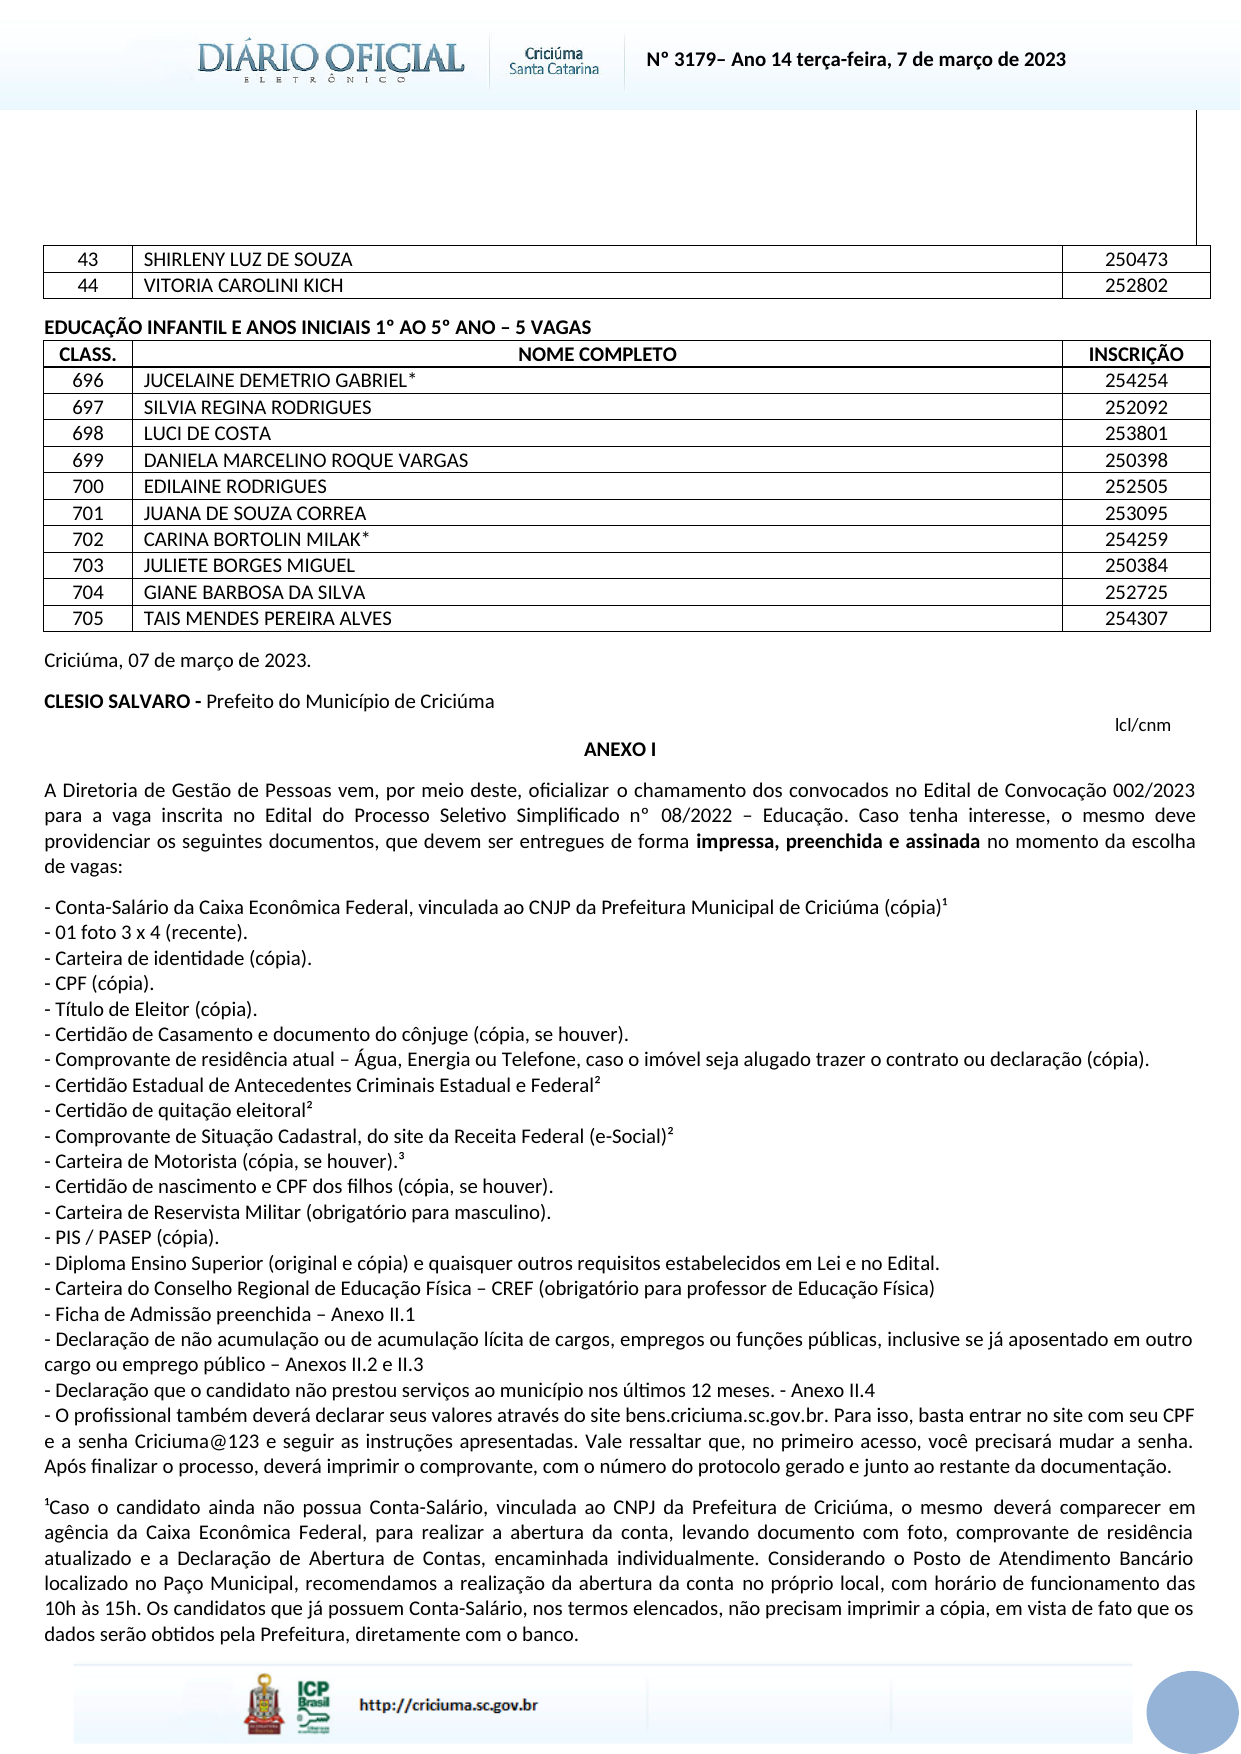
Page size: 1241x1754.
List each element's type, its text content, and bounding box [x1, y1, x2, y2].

text - Certidão Estadual de Antecedentes Criminais Estadual e Federal² [44, 1072, 1196, 1097]
table_cell 697 [44, 394, 132, 419]
text - PIS / PASEP (cópia). [44, 1224, 1196, 1250]
text - Carteira de Reservista Militar (obrigatório para masculino). [44, 1199, 1196, 1224]
table_cell 252802 [1063, 273, 1210, 298]
text - Diploma Ensino Superior (original e cópia) e quaisquer outros requisitos estabelecidos em Lei e no Edital. [44, 1250, 1196, 1275]
text - Carteira do Conselho Regional de Educação Física – CREF (obrigatório para professor de Educação Física) [44, 1275, 1196, 1301]
text - CPF (cópia). [44, 970, 1196, 996]
table_cell 254259 [1063, 526, 1210, 552]
text A Diretoria de Gestão de Pessoas vem, por meio deste, oficializar o chamamento dos convocados no Edital de Convocação 002/2023 para a vaga inscrita no Edital do Processo Seletivo Simplificado nº 08/2022 – Educação. Caso tenha interesse, o mesmo deve providenciar os seguintes documentos, que devem ser entregues de forma impressa, preenchida e assinada no momento da escolha de vagas: [44, 777, 1196, 879]
table_cell 705 [44, 606, 132, 631]
text - Certidão de nascimento e CPF dos filhos (cópia, se houver). [44, 1174, 1196, 1199]
table_cell DANIELA MARCELINO ROQUE VARGAS [133, 447, 1062, 472]
table_cell 43 [44, 246, 132, 272]
table_cell LUCI DE COSTA [133, 420, 1062, 446]
text - Conta-Salário da Caixa Econômica Federal, vinculada ao CNJP da Prefeitura Municipal de Criciúma (cópia)¹ [44, 894, 1196, 919]
table_cell SILVIA REGINA RODRIGUES [133, 394, 1062, 419]
text - Comprovante de Situação Cadastral, do site da Receita Federal (e-Social)² [44, 1123, 1196, 1148]
table_cell GIANE BARBOSA DA SILVA [133, 579, 1062, 604]
table_cell VITORIA CAROLINI KICH [133, 273, 1062, 298]
table_cell JUCELAINE DEMETRIO GABRIEL* [133, 368, 1062, 393]
table_cell JUANA DE SOUZA CORREA [133, 500, 1062, 525]
table_cell TAIS MENDES PEREIRA ALVES [133, 606, 1062, 631]
text ¹Caso o candidato ainda não possua Conta-Salário, vinculada ao CNPJ da Prefeitura de Criciúma, o mesmo deverá comparecer em agência da Caixa Econômica Federal, para realizar a abertura da conta, levando documento com foto, comprovante de residência atualizado e a Declaração de Abertura de Contas, encaminhada individualmente. Considerando o Posto de Atendimento Bancário localizado no Paço Municipal, recomendamos a realização da abertura da conta no próprio local, com horário de funcionamento das 10h às 15h. Os candidatos que já possuem Conta-Salário, nos termos elencados, não precisam imprimir a cópia, em vista de fato que os dados serão obtidos pela Prefeitura, diretamente com o banco. [44, 1494, 1196, 1646]
table_cell 253801 [1063, 420, 1210, 446]
text EDUCAÇÃO INFANTIL E ANOS INICIAIS 1º AO 5º ANO – 5 VAGAS [44, 314, 1196, 340]
table_cell 250398 [1063, 447, 1210, 472]
text - Carteira de Motorista (cópia, se houver).³ [44, 1148, 1196, 1174]
table_cell CARINA BORTOLIN MILAK* [133, 526, 1062, 552]
table_cell 44 [44, 273, 132, 298]
text - 01 foto 3 x 4 (recente). [44, 919, 1196, 945]
table_cell 253095 [1063, 500, 1210, 525]
text - Declaração que o candidato não prestou serviços ao município nos últimos 12 meses. - Anexo II.4 [44, 1377, 1196, 1402]
table_cell JULIETE BORGES MIGUEL [133, 553, 1062, 578]
table_cell 700 [44, 473, 132, 499]
text - Título de Eleitor (cópia). [44, 996, 1196, 1021]
table_cell 696 [44, 368, 132, 393]
table_cell 252092 [1063, 394, 1210, 419]
table_cell 252505 [1063, 473, 1210, 499]
text CLESIO SALVARO - Prefeito do Município de Criciúma [44, 688, 1171, 713]
table_cell 704 [44, 579, 132, 604]
text - Comprovante de residência atual – Água, Energia ou Telefone, caso o imóvel seja alugado trazer o contrato ou declaração (cópia). [44, 1047, 1196, 1072]
text Criciúma, 07 de março de 2023. [44, 647, 1196, 673]
table_cell 698 [44, 420, 132, 446]
table_cell 702 [44, 526, 132, 552]
table_header CLASS. [44, 341, 132, 366]
text - Carteira de identidade (cópia). [44, 945, 1196, 970]
table_cell SHIRLENY LUZ DE SOUZA [133, 246, 1062, 272]
table_cell 699 [44, 447, 132, 472]
text lcl/cnm [44, 713, 1171, 736]
table_cell 250384 [1063, 553, 1210, 578]
text ANEXO I [44, 736, 1196, 762]
table_cell 254307 [1063, 606, 1210, 631]
text - O profissional também deverá declarar seus valores através do site bens.criciuma.sc.gov.br. Para isso, basta entrar no site com seu CPF e a senha Criciuma@123 e seguir as instruções apresentadas. Vale ressaltar que, no primeiro acesso, você precisará mudar a senha. Após finalizar o processo, deverá imprimir o comprovante, com o número do protocolo gerado e junto ao restante da documentação. [44, 1402, 1196, 1479]
table_cell 701 [44, 500, 132, 525]
table_cell 252725 [1063, 579, 1210, 604]
table_header INSCRIÇÃO [1063, 341, 1210, 366]
table_cell 250473 [1063, 246, 1210, 272]
text - Certidão de Casamento e documento do cônjuge (cópia, se houver). [44, 1021, 1196, 1047]
text - Ficha de Admissão preenchida – Anexo II.1 [44, 1301, 1196, 1326]
table_cell EDILAINE RODRIGUES [133, 473, 1062, 499]
text - Declaração de não acumulação ou de acumulação lícita de cargos, empregos ou funções públicas, inclusive se já aposentado em outro cargo ou emprego público – Anexos II.2 e II.3 [44, 1326, 1196, 1377]
text - Certidão de quitação eleitoral² [44, 1097, 1196, 1123]
table_header NOME COMPLETO [133, 341, 1062, 366]
table_cell 703 [44, 553, 132, 578]
table_cell 254254 [1063, 368, 1210, 393]
